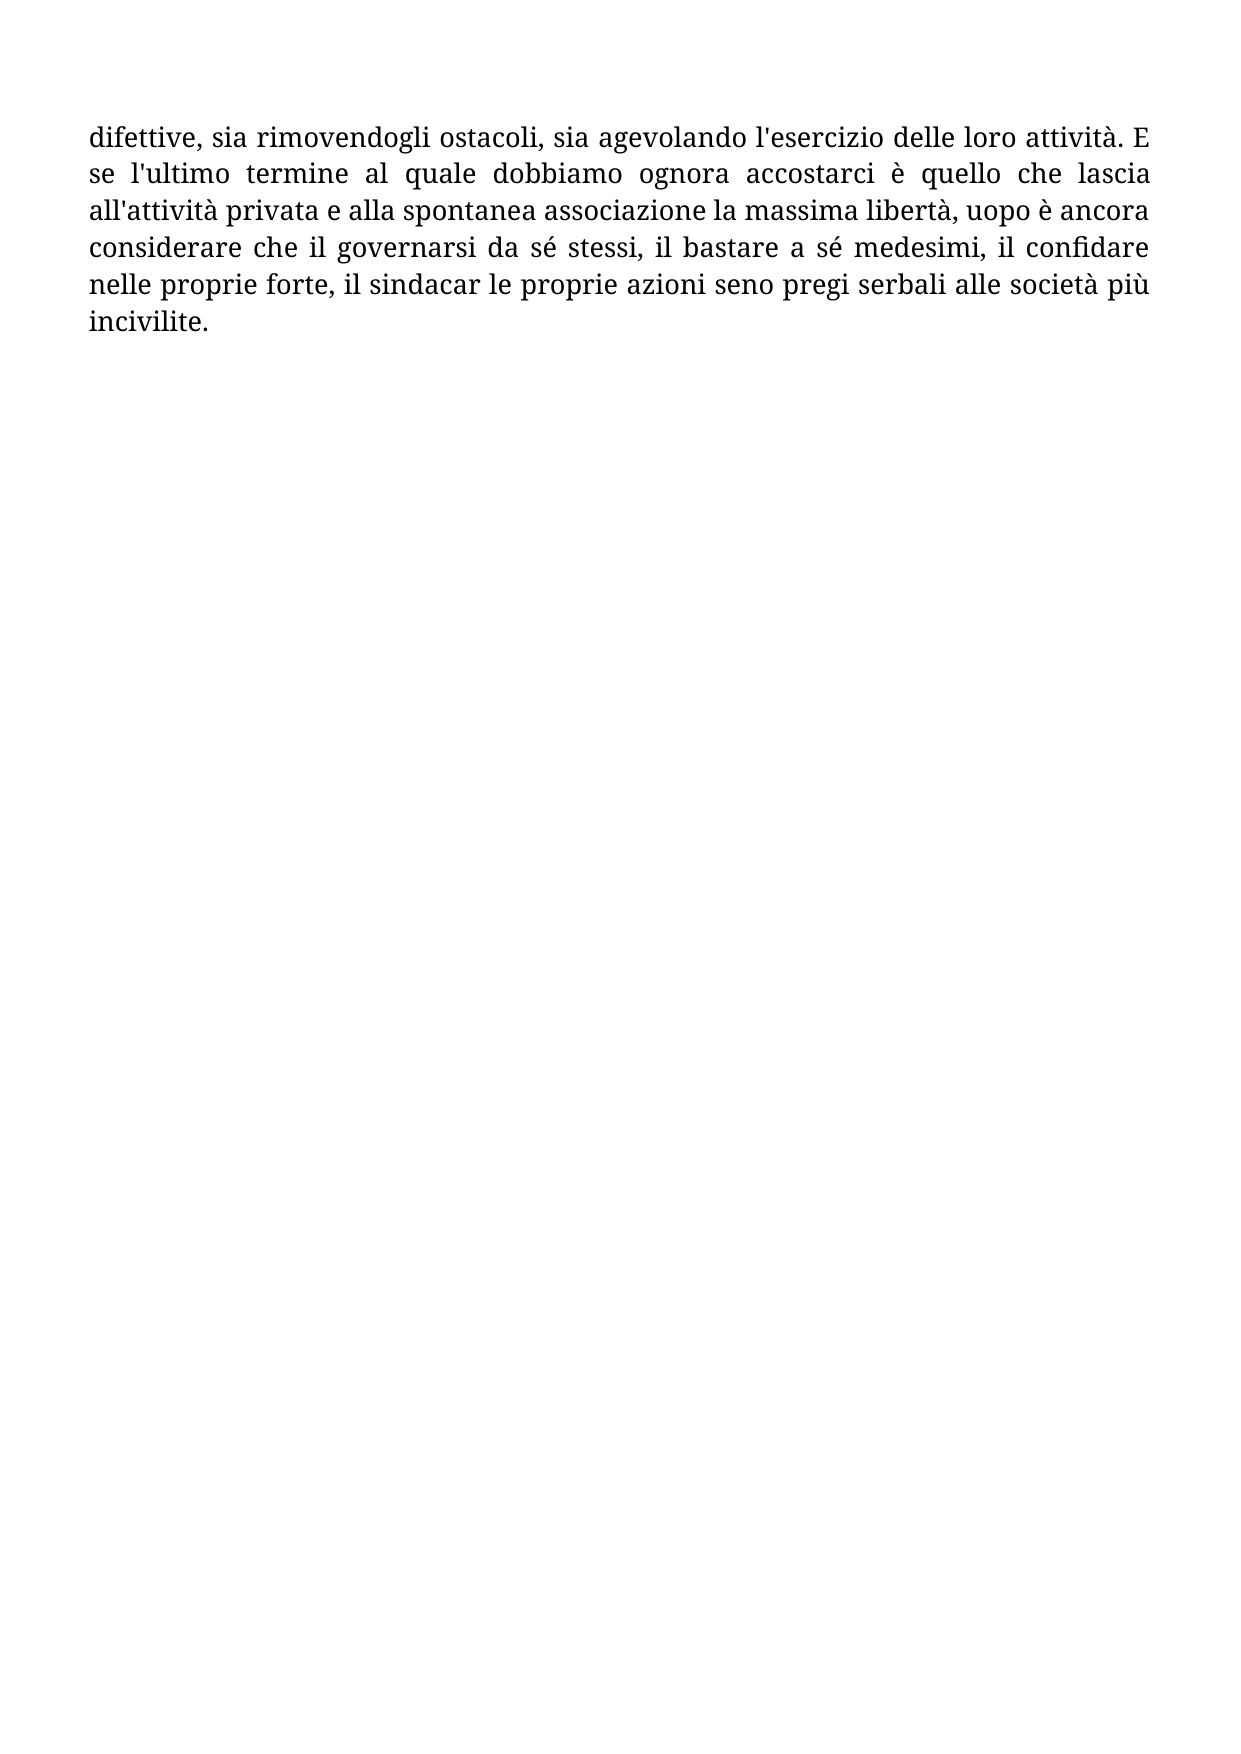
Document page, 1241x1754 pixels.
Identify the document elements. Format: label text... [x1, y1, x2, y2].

text difettive, sia rimovendogli ostacoli, sia agevolando l'esercizio delle loro attività. E se l'ultimo termine al quale dobbiamo ognora accostarci è quello che lascia all'attività privata e alla spontanea associazione la massima libertà, uopo è ancora considerare che il governarsi da sé stessi, il bastare a sé medesimi, il confidare nelle proprie forte, il sindacar le proprie azioni seno pregi serbali alle società più incivilite. [88, 118, 1152, 339]
